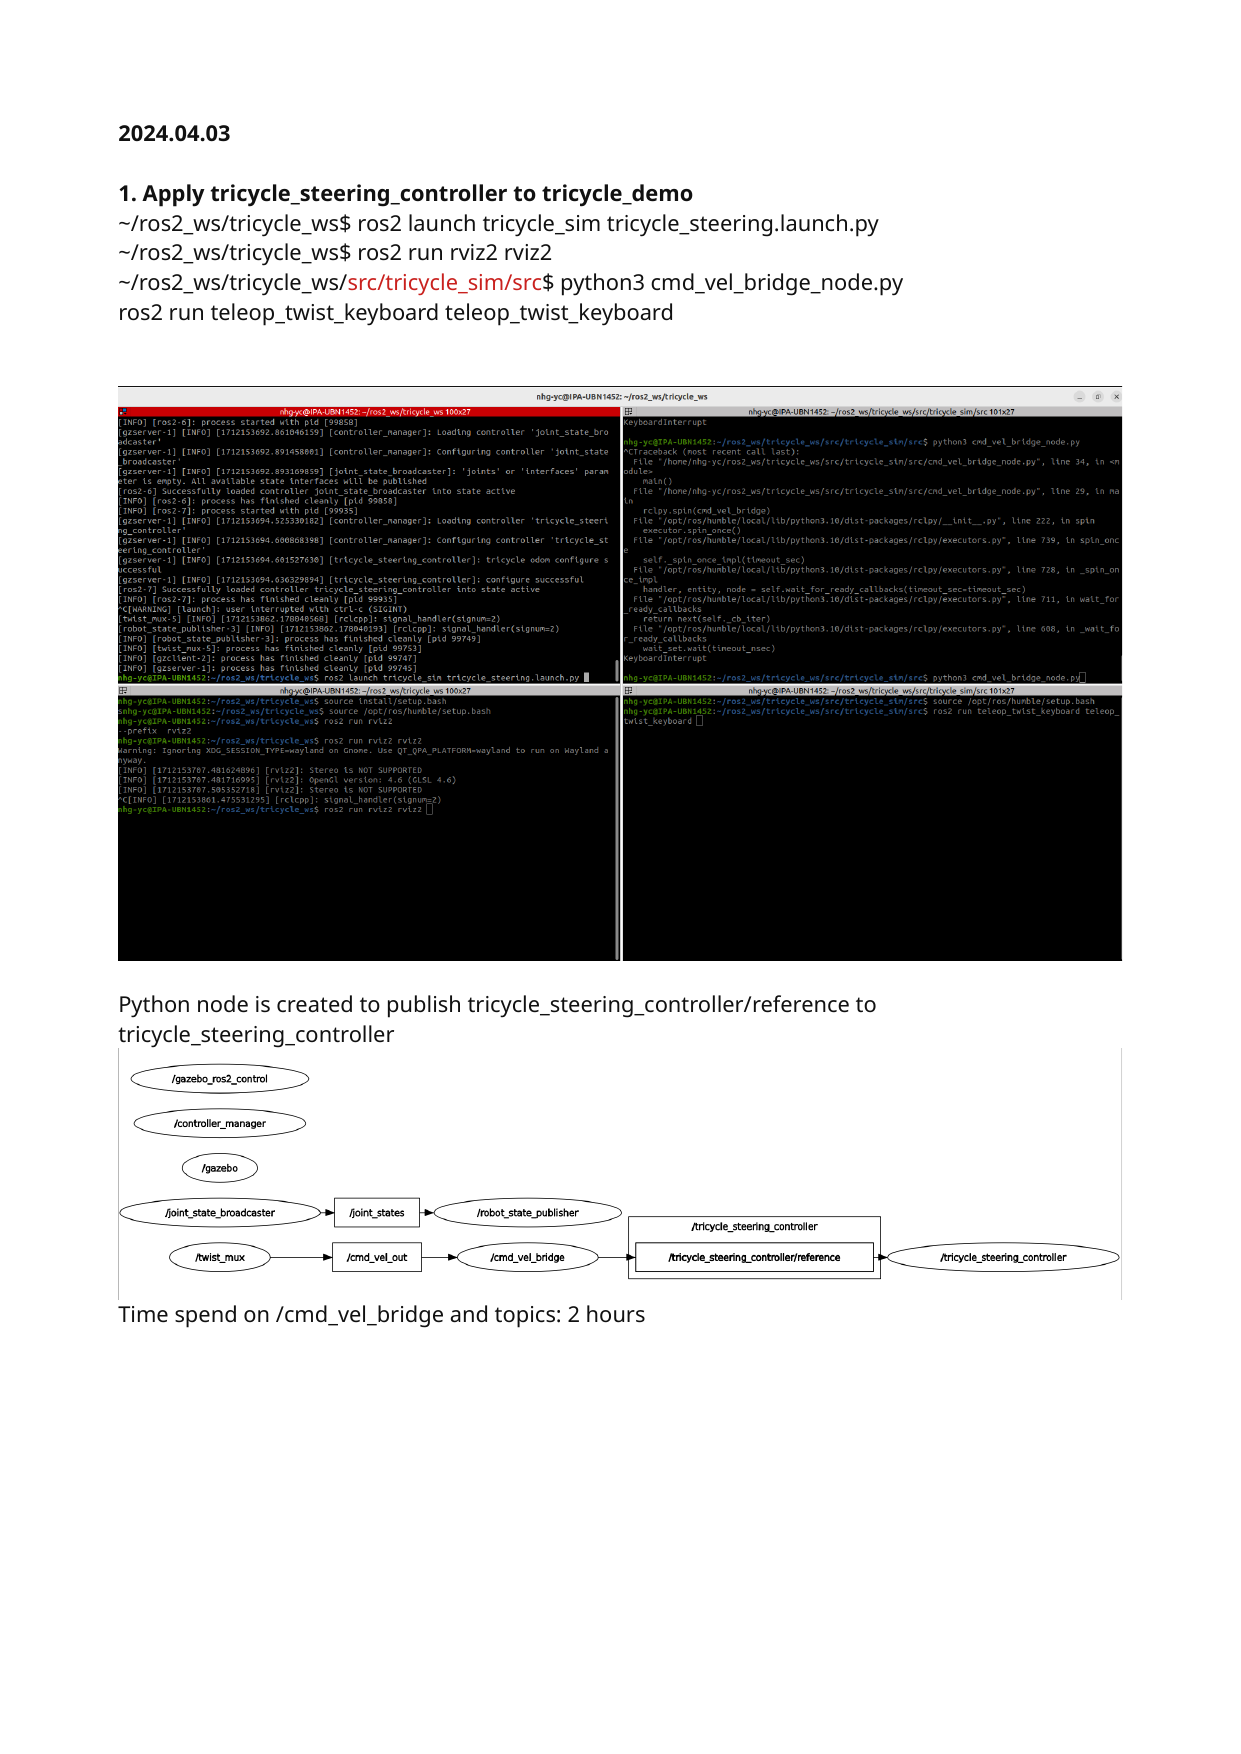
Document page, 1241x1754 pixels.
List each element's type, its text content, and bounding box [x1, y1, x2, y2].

text Python node is created to publish tricycle_steering_controller/reference to tricycle_steering_controller [118, 989, 1122, 1048]
text 1. Apply tricycle_steering_controller to tricycle_demo [118, 178, 1122, 207]
text 2024.04.03 [118, 118, 1122, 148]
text ~/ros2_ws/tricycle_ws$ ros2 launch tricycle_sim tricycle_steering.launch.py [118, 207, 1122, 237]
text ~/ros2_ws/tricycle_ws/src/tricycle_sim/src$ python3 cmd_vel_bridge_node.py [118, 267, 1122, 297]
text Time spend on /cmd_vel_bridge and topics: 2 hours [118, 1300, 1122, 1329]
text ~/ros2_ws/tricycle_ws$ ros2 run rviz2 rviz2 [118, 237, 1122, 267]
text ros2 run teleop_twist_keyboard teleop_twist_keyboard [118, 297, 1122, 327]
